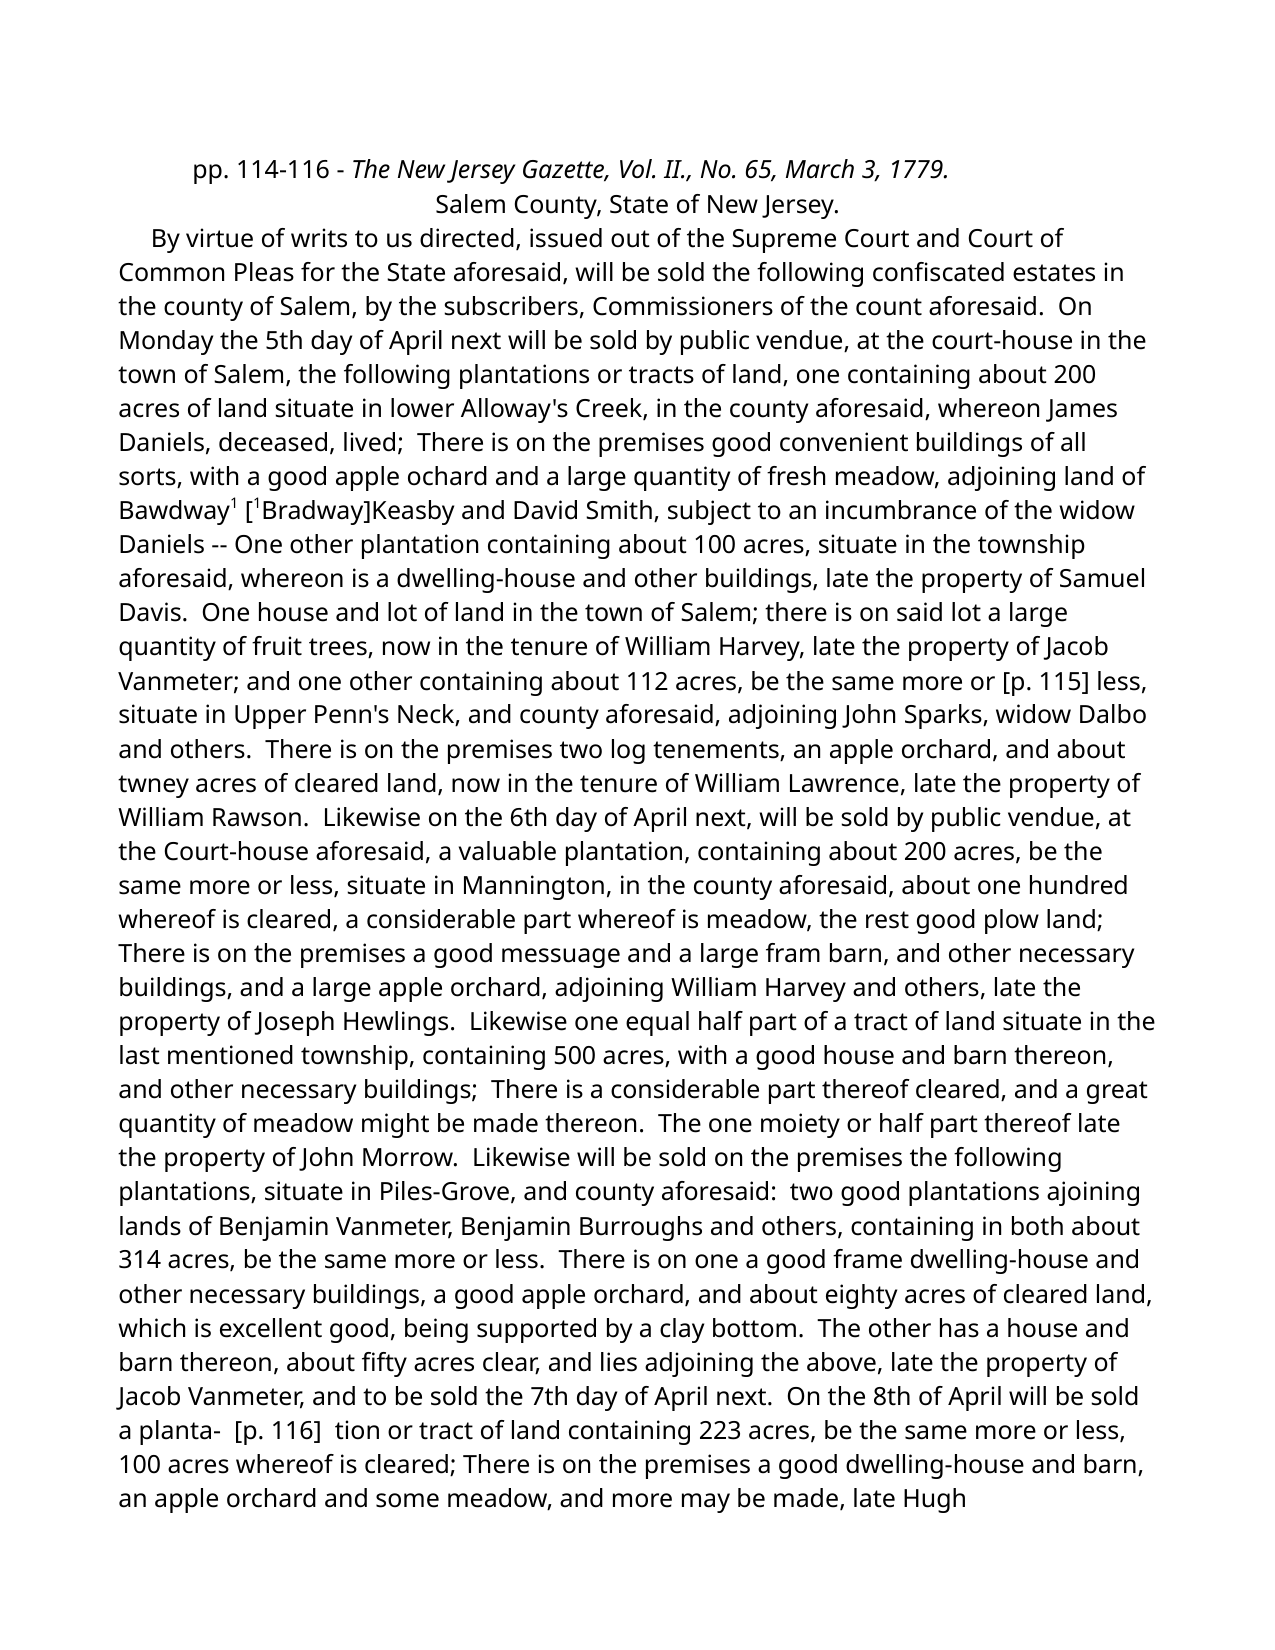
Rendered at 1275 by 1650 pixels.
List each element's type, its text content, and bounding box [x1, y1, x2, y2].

text By virtue of writs to us directed, issued out of the Supreme Court and Court of Common Pleas for the State aforesaid, will be sold the following confiscated estates in the county of Salem, by the subscribers, Commissioners of the count aforesaid. On Monday the 5th day of April next will be sold by public vendue, at the court-house in the town of Salem, the following plantations or tracts of land, one containing about 200 acres of land situate in lower Alloway's Creek, in the county aforesaid, whereon James Daniels, deceased, lived; There is on the premises good convenient buildings of all sorts, with a good apple ochard and a large quantity of fresh meadow, adjoining land of Bawdway1 [1Bradway]Keasby and David Smith, subject to an incumbrance of the widow Daniels -- One other plantation containing about 100 acres, situate in the township aforesaid, whereon is a dwelling-house and other buildings, late the property of Samuel Davis. One house and lot of land in the town of Salem; there is on said lot a large quantity of fruit trees, now in the tenure of William Harvey, late the property of Jacob Vanmeter; and one other containing about 112 acres, be the same more or [p. 115] less, situate in Upper Penn's Neck, and county aforesaid, adjoining John Sparks, widow Dalbo and others. There is on the premises two log tenements, an apple orchard, and about twney acres of cleared land, now in the tenure of William Lawrence, late the property of William Rawson. Likewise on the 6th day of April next, will be sold by public vendue, at the Court-house aforesaid, a valuable plantation, containing about 200 acres, be the same more or less, situate in Mannington, in the county aforesaid, about one hundred whereof is cleared, a considerable part whereof is meadow, the rest good plow land; There is on the premises a good messuage and a large fram barn, and other necessary buildings, and a large apple orchard, adjoining William Harvey and others, late the property of Joseph Hewlings. Likewise one equal half part of a tract of land situate in the last mentioned township, containing 500 acres, with a good house and barn thereon, and other necessary buildings; There is a considerable part thereof cleared, and a great quantity of meadow might be made thereon. The one moiety or half part thereof late the property of John Morrow. Likewise will be sold on the premises the following plantations, situate in Piles-Grove, and county aforesaid: two good plantations ajoining lands of Benjamin Vanmeter, Benjamin Burroughs and others, containing in both about 314 acres, be the same more or less. There is on one a good frame dwelling-house and other necessary buildings, a good apple orchard, and about eighty acres of cleared land, which is excellent good, being supported by a clay bottom. The other has a house and barn thereon, about fifty acres clear, and lies adjoining the above, late the property of Jacob Vanmeter, and to be sold the 7th day of April next. On the 8th of April will be sold a planta- [p. 116] tion or tract of land containing 223 acres, be the same more or less, 100 acres whereof is cleared; There is on the premises a good dwelling-house and barn, an apple orchard and some meadow, and more may be made, late Hugh [118, 220, 1157, 1515]
text pp. 114-116 - The New Jersey Gazette, Vol. II., No. 65, March 3, 1779. [118, 152, 1157, 186]
text Salem County, State of New Jersey. [118, 186, 1157, 220]
